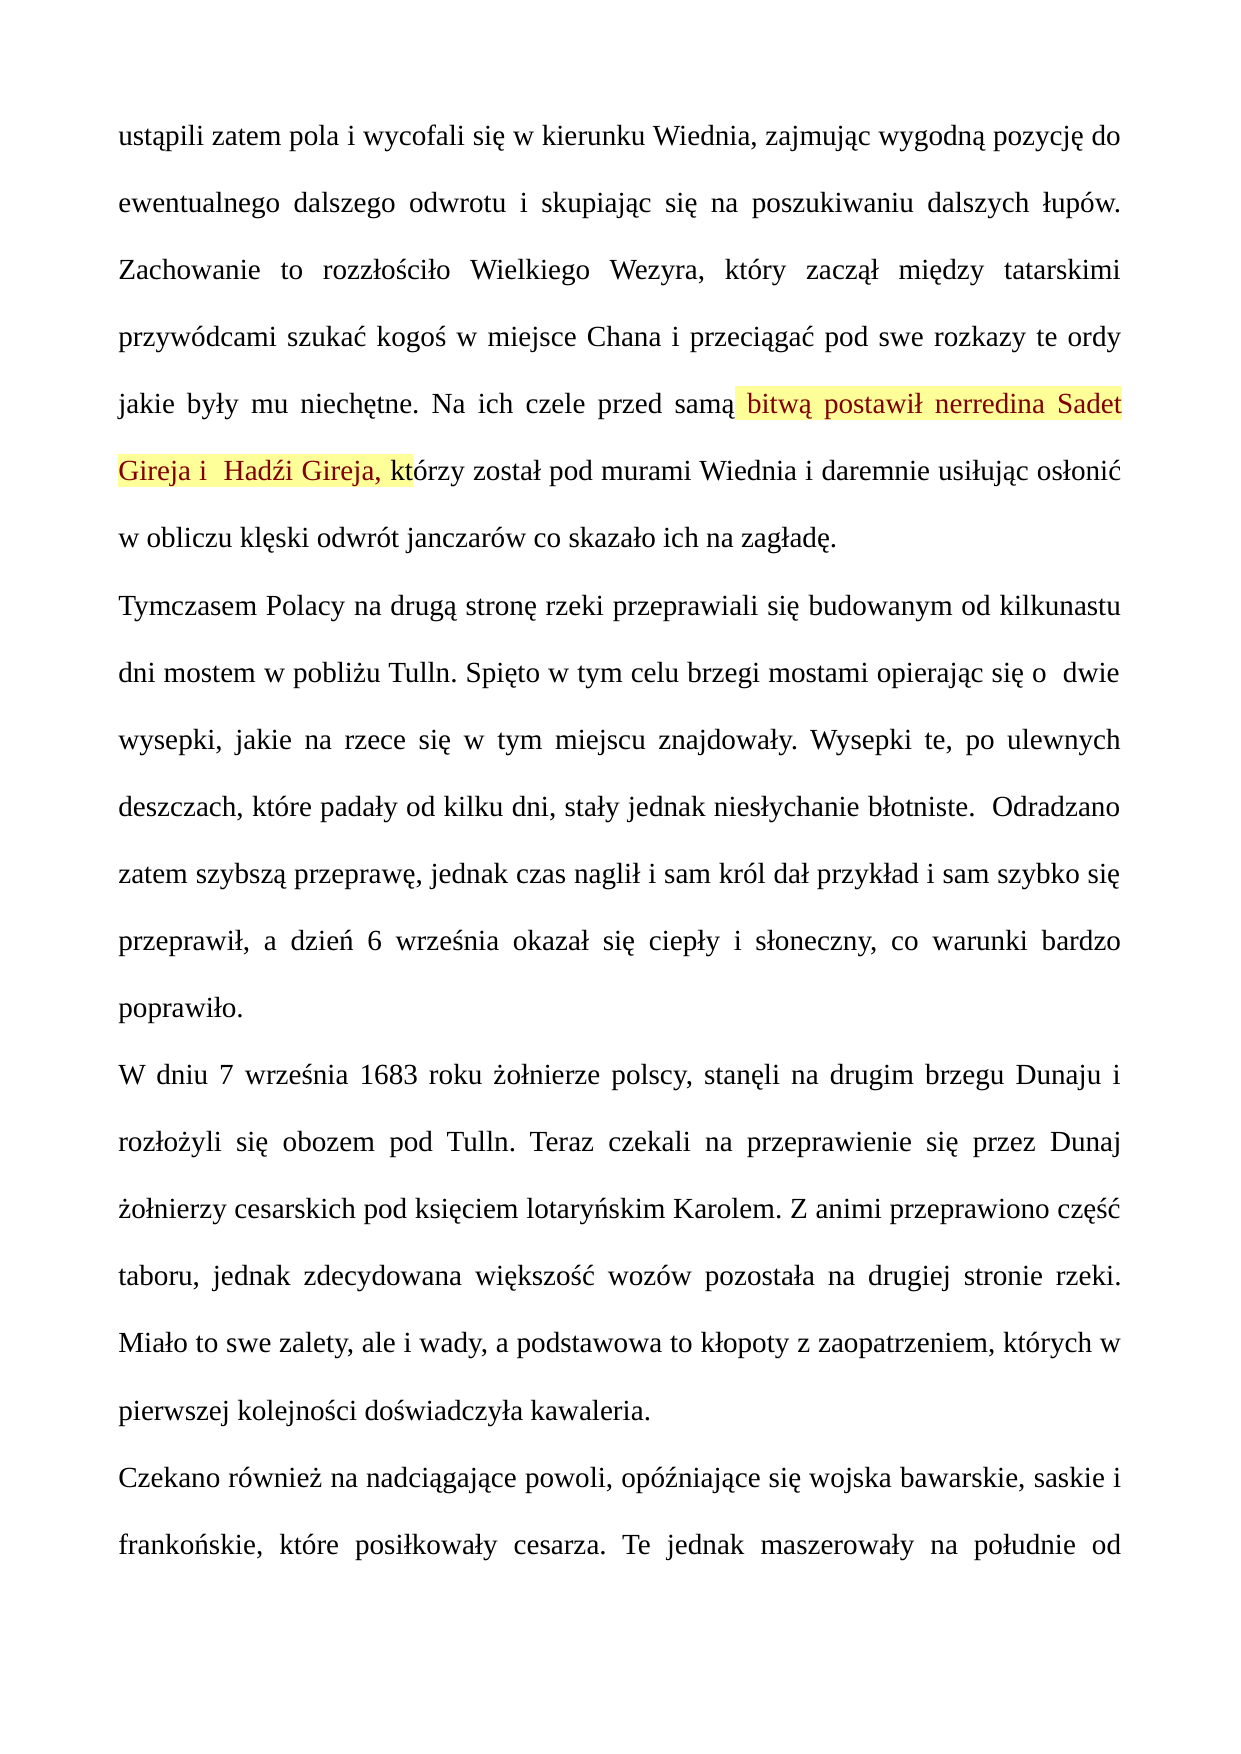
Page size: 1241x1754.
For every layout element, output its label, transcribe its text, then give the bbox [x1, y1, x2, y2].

text Tymczasem Polacy na drugą stronę rzeki przeprawiali się budowanym od kilkunastu dni mostem w pobliżu Tulln. Spięto w tym celu brzegi mostami opierając się o dwie wysepki, jakie na rzece się w tym miejscu znajdowały. Wysepki te, po ulewnych deszczach, które padały od kilku dni, stały jednak niesłychanie błotniste. Odradzano zatem szybszą przeprawę, jednak czas naglił i sam król dał przykład i sam szybko się przeprawił, a dzień 6 września okazał się ciepły i słoneczny, co warunki bardzo poprawiło. [118, 588, 1122, 1024]
text W dniu 7 września 1683 roku żołnierze polscy, stanęli na drugim brzegu Dunaju i rozłożyli się obozem pod Tulln. Teraz czekali na przeprawienie się przez Dunaj żołnierzy cesarskich pod księciem lotaryńskim Karolem. Z animi przeprawiono część taboru, jednak zdecydowana większość wozów pozostała na drugiej stronie rzeki. Miało to swe zalety, ale i wady, a podstawowa to kłopoty z zaopatrzeniem, których w pierwszej kolejności doświadczyła kawaleria. [118, 1057, 1122, 1426]
text ustąpili zatem pola i wycofali się w kierunku Wiednia, zajmując wygodną pozycję do ewentualnego dalszego odwrotu i skupiając się na poszukiwaniu dalszych łupów. Zachowanie to rozzłościło Wielkiego Wezyra, który zaczął między tatarskimi przywódcami szukać kogoś w miejsce Chana i przeciągać pod swe rozkazy te ordy jakie były mu niechętne. Na ich czele przed samą bitwą postawił nerredina Sadet Gireja i Hadźi Gireja, którzy został pod murami Wiednia i daremnie usiłując osłonić w obliczu klęski odwrót janczarów co skazało ich na zagładę. [118, 118, 1122, 554]
text Czekano również na nadciągające powoli, opóźniające się wojska bawarskie, saskie i frankońskie, które posiłkowały cesarza. Te jednak maszerowały na południe od [118, 1460, 1122, 1560]
